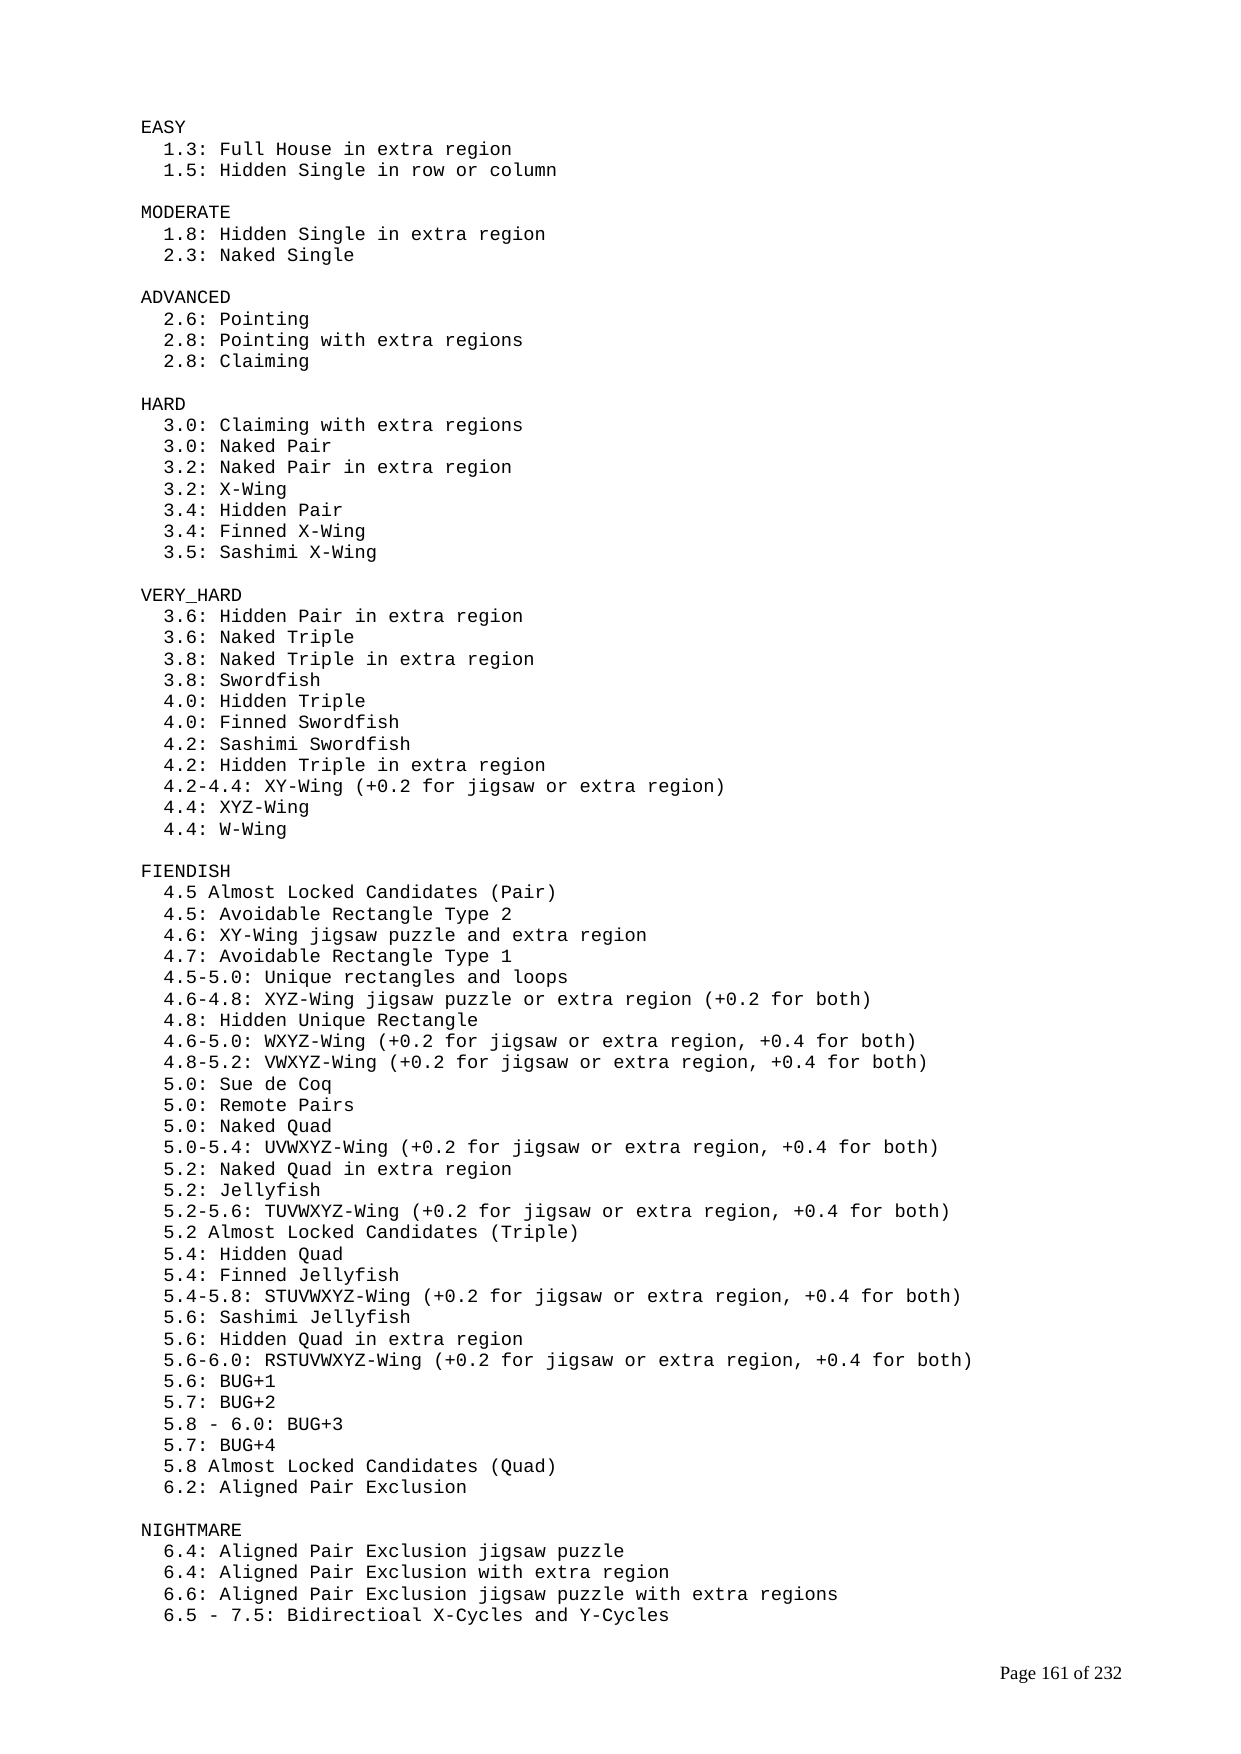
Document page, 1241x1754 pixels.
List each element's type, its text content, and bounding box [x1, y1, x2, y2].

text EASY 1.3: Full House in extra region 1.5: Hidden Single in row or column MODERATE 1.8: Hidden Single in extra region 2.3: Naked Single ADVANCED 2.6: Pointing 2.8: Pointing with extra regions 2.8: Claiming HARD 3.0: Claiming with extra regions 3.0: Naked Pair 3.2: Naked Pair in extra region 3.2: X-Wing 3.4: Hidden Pair 3.4: Finned X-Wing 3.5: Sashimi X-Wing VERY_HARD 3.6: Hidden Pair in extra region 3.6: Naked Triple 3.8: Naked Triple in extra region 3.8: Swordfish 4.0: Hidden Triple 4.0: Finned Swordfish 4.2: Sashimi Swordfish 4.2: Hidden Triple in extra region 4.2-4.4: XY-Wing (+0.2 for jigsaw or extra region) 4.4: XYZ-Wing 4.4: W-Wing FIENDISH 4.5 Almost Locked Candidates (Pair) 4.5: Avoidable Rectangle Type 2 4.6: XY-Wing jigsaw puzzle and extra region 4.7: Avoidable Rectangle Type 1 4.5-5.0: Unique rectangles and loops 4.6-4.8: XYZ-Wing jigsaw puzzle or extra region (+0.2 for both) 4.8: Hidden Unique Rectangle 4.6-5.0: WXYZ-Wing (+0.2 for jigsaw or extra region, +0.4 for both) 4.8-5.2: VWXYZ-Wing (+0.2 for jigsaw or extra region, +0.4 for both) 5.0: Sue de Coq 5.0: Remote Pairs 5.0: Naked Quad 5.0-5.4: UVWXYZ-Wing (+0.2 for jigsaw or extra region, +0.4 for both) 5.2: Naked Quad in extra region 5.2: Jellyfish 5.2-5.6: TUVWXYZ-Wing (+0.2 for jigsaw or extra region, +0.4 for both) 5.2 Almost Locked Candidates (Triple) 5.4: Hidden Quad 5.4: Finned Jellyfish 5.4-5.8: STUVWXYZ-Wing (+0.2 for jigsaw or extra region, +0.4 for both) 5.6: Sashimi Jellyfish 5.6: Hidden Quad in extra region 5.6-6.0: RSTUVWXYZ-Wing (+0.2 for jigsaw or extra region, +0.4 for both) 5.6: BUG+1 5.7: BUG+2 5.8 - 6.0: BUG+3 5.7: BUG+4 5.8 Almost Locked Candidates (Quad) 6.2: Aligned Pair Exclusion NIGHTMARE 6.4: Aligned Pair Exclusion jigsaw puzzle 6.4: Aligned Pair Exclusion with extra region 6.6: Aligned Pair Exclusion jigsaw puzzle with extra regions 6.5 - 7.5: Bidirectioal X-Cycles and Y-Cycles [118, 118, 1122, 1627]
